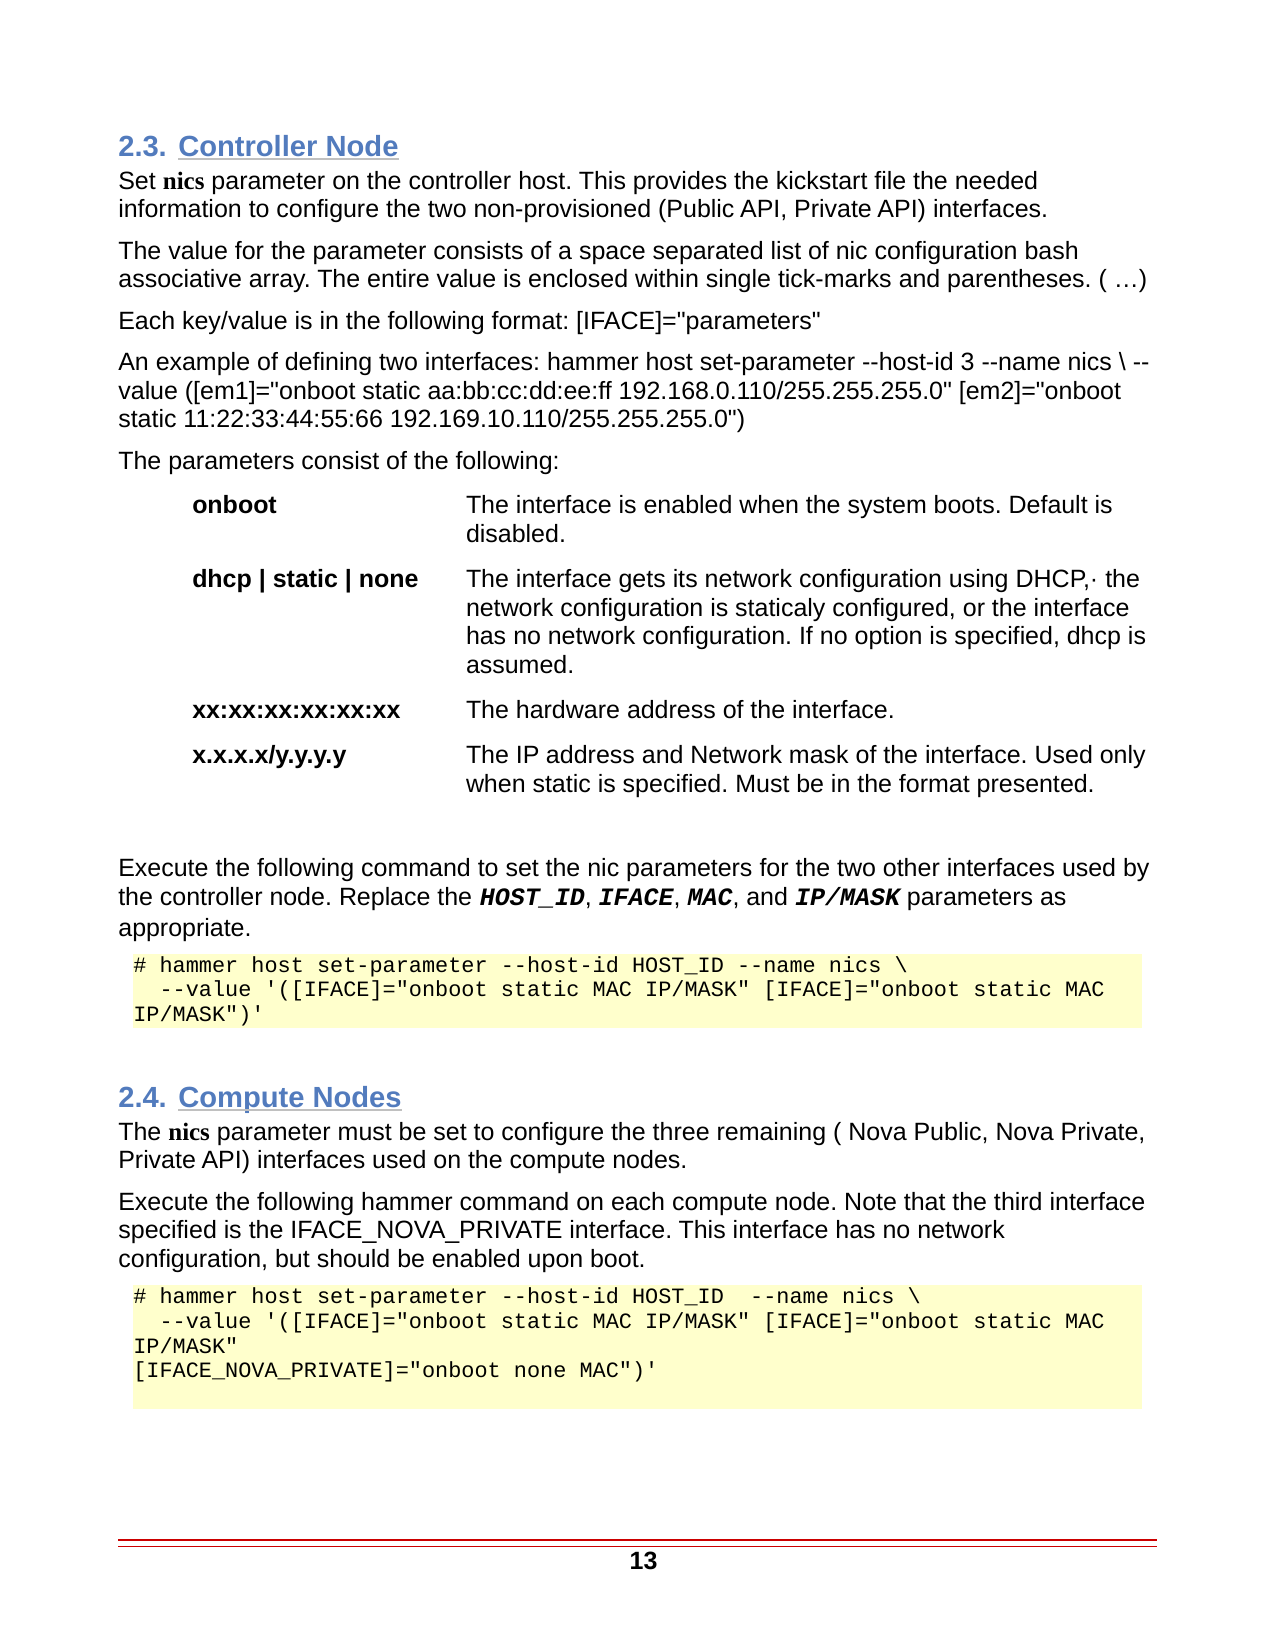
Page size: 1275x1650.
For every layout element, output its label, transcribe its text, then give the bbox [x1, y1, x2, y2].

text An example of defining two interfaces: hammer host set-parameter --host-id 3 --name nics \ --value ([em1]="onboot static aa:bb:cc:dd:ee:ff 192.168.0.110/255.255.255.0" [em2]="onboot static 11:22:33:44:55:66 192.169.10.110/255.255.255.0") [118, 347, 1157, 433]
text The parameters consist of the following: [118, 446, 1157, 474]
text # hammer host set-parameter --host-id HOST_ID --name nics \ --value '([IFACE]="onboot static MAC IP/MASK" [IFACE]="onboot static MAC IP/MASK" [IFACE_NOVA_PRIVATE]="onboot none MAC")' [133, 1285, 1142, 1409]
table_cell dhcp | static | none [118, 561, 466, 692]
text The nics parameter must be set to configure the three remaining ( Nova Public, Nova Private, Private API) interfaces used on the compute nodes. [118, 1116, 1157, 1174]
text The value for the parameter consists of a space separated list of nic configuration bash associative array. The entire value is enclosed within single tick-marks and parentheses. ( …) [118, 236, 1157, 293]
table_header The interface is enabled when the system boots. Default is disabled. [466, 487, 1157, 561]
subtitle Compute Nodes [118, 1080, 1157, 1113]
table_cell The interface gets its network configuration using DHCP,· the network configuration is staticaly configured, or the interface has no network configuration. If no option is specified, dhcp is assumed. [466, 561, 1157, 692]
table_cell x.x.x.x/y.y.y.y [118, 738, 466, 812]
table_cell xx:xx:xx:xx:xx:xx [118, 693, 466, 738]
text Execute the following command to set the nic parameters for the two other interfaces used by the controller node. Replace the HOST_ID, IFACE, MAC, and IP/MASK parameters as appropriate. [118, 853, 1157, 941]
table_cell The hardware address of the interface. [466, 693, 1157, 738]
text Each key/value is in the following format: [IFACE]="parameters" [118, 306, 1157, 334]
table_header onboot [118, 487, 466, 561]
text Set nics parameter on the controller host. This provides the kickstart file the needed information to configure the two non-provisioned (Public API, Private API) interfaces. [118, 166, 1157, 223]
table_cell The IP address and Network mask of the interface. Used only when static is specified. Must be in the format presented. [466, 738, 1157, 812]
subtitle Controller Node [118, 129, 1157, 163]
text Execute the following hammer command on each compute node. Note that the third interface specified is the IFACE_NOVA_PRIVATE interface. This interface has no network configuration, but should be enabled upon boot. [118, 1187, 1157, 1273]
text # hammer host set-parameter --host-id HOST_ID --name nics \ --value '([IFACE]="onboot static MAC IP/MASK" [IFACE]="onboot static MAC IP/MASK")' [133, 954, 1142, 1028]
